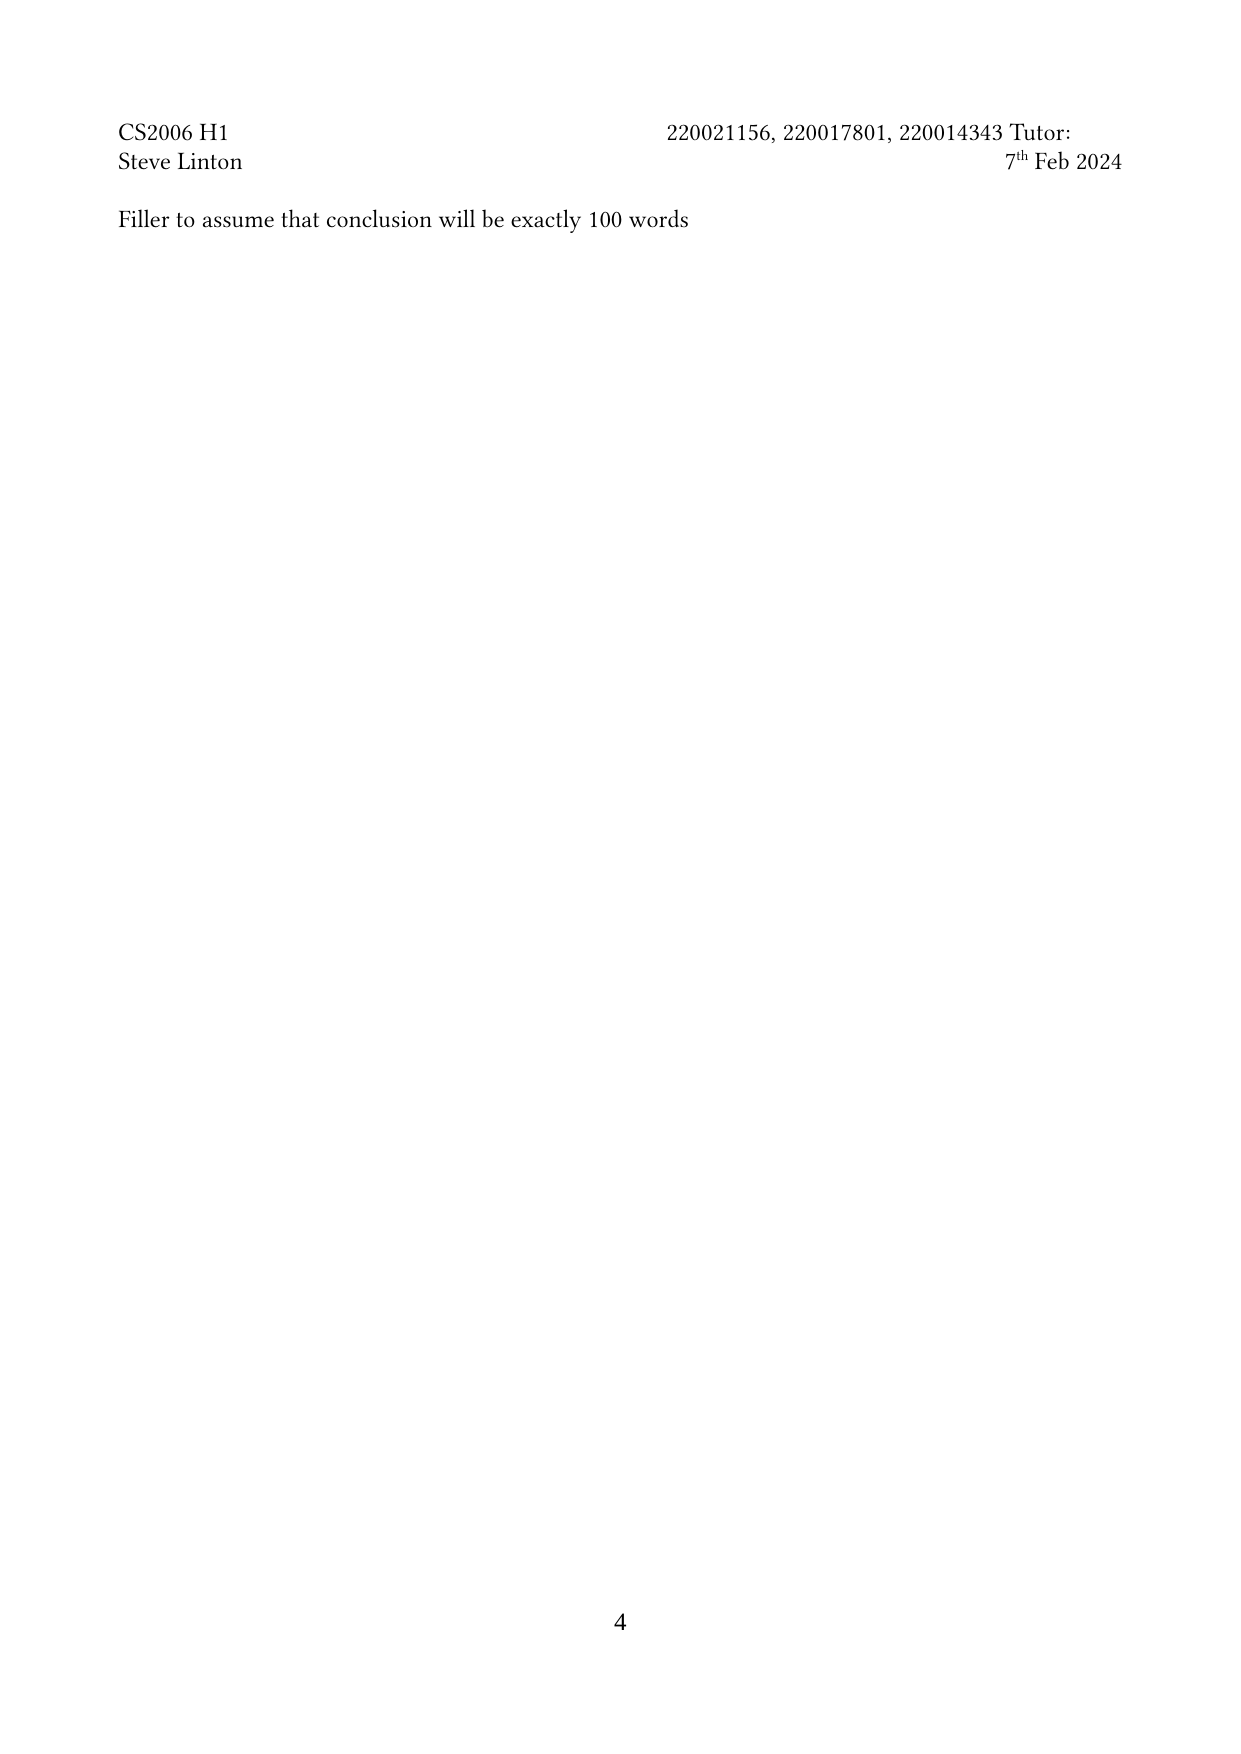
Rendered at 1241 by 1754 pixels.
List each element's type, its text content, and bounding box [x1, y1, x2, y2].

text Filler to assume that conclusion will be exactly 100 words [118, 205, 1122, 233]
